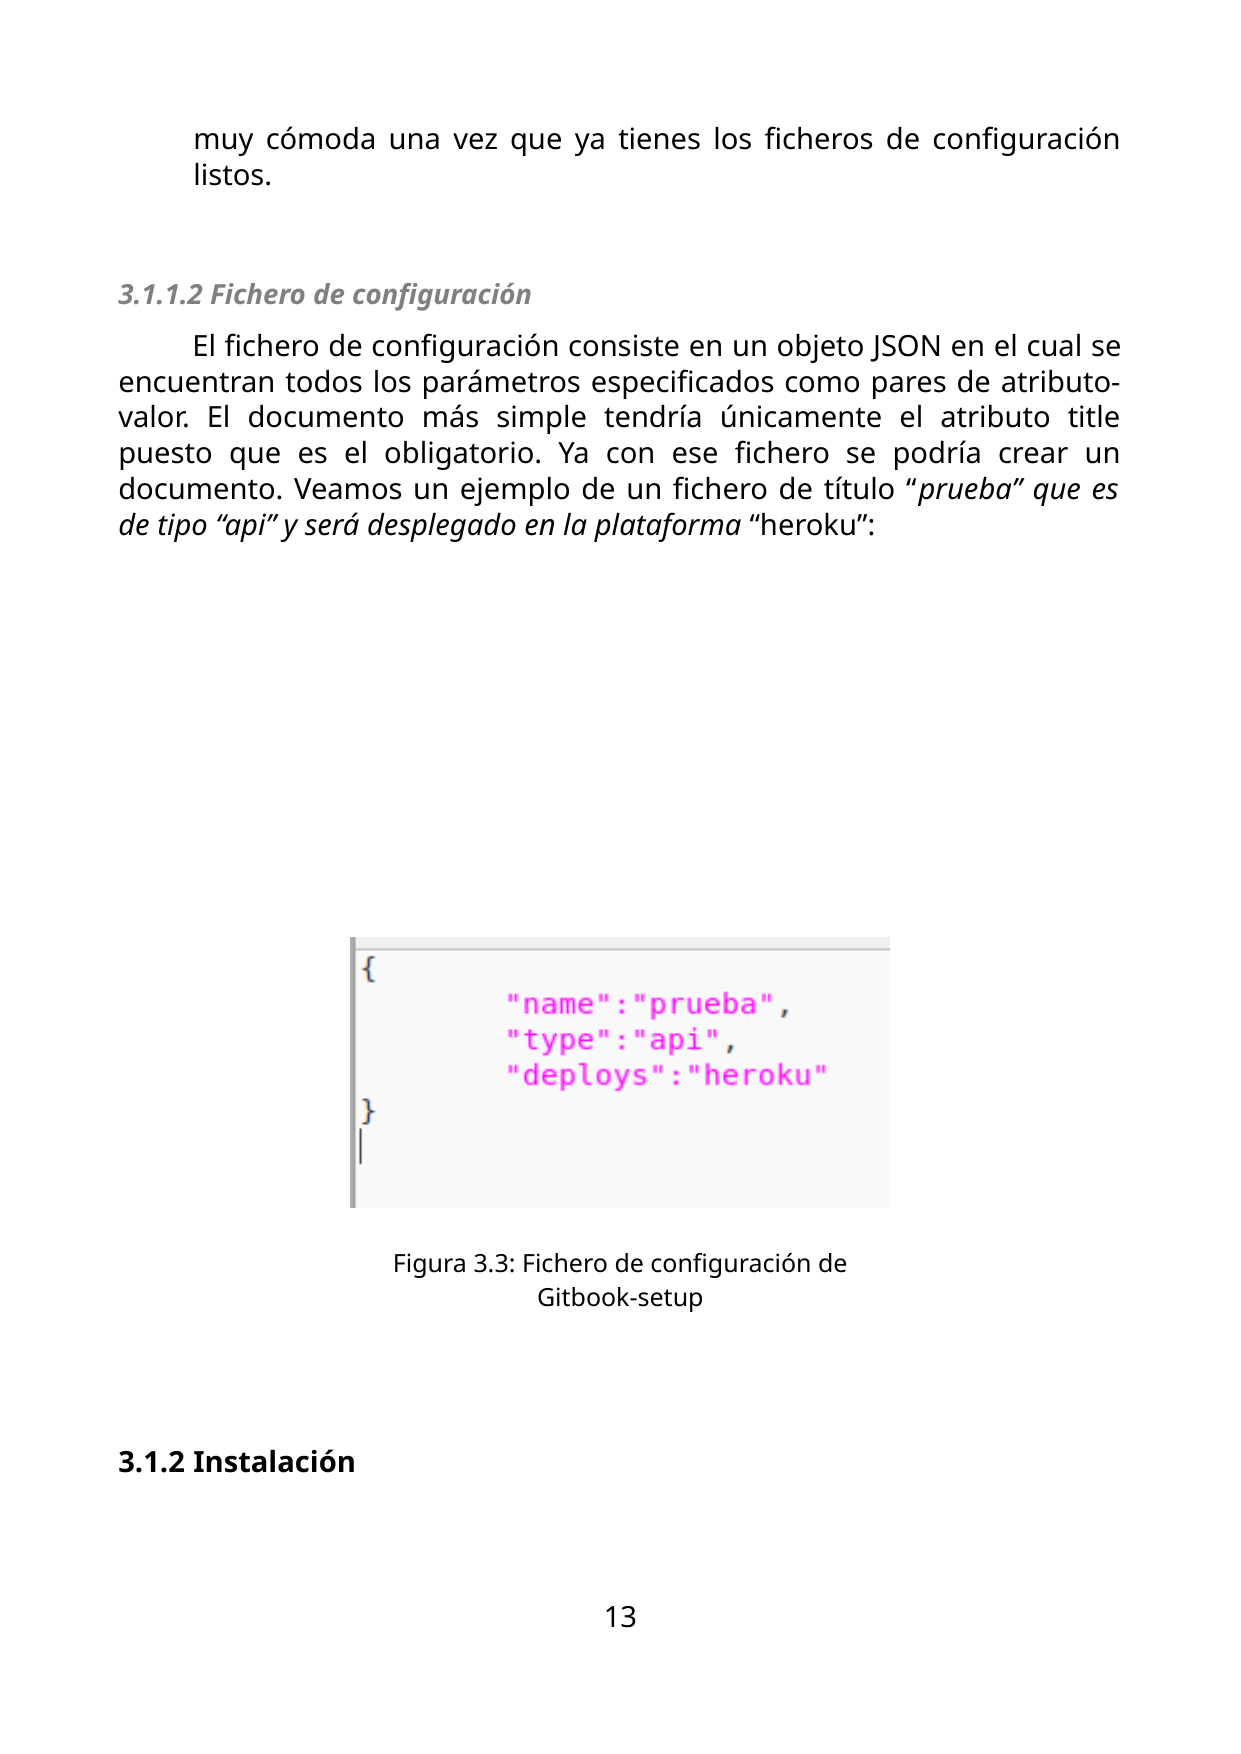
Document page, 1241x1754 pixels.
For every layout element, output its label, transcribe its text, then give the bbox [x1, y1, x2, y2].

list muy cómoda una vez que ya tienes los ficheros de configuración listos. [156, 118, 1122, 193]
subtitle Instalación [118, 1441, 1122, 1481]
subtitle 3.1.1.2 Fichero de configuración [118, 275, 1122, 313]
picture [350, 937, 890, 1208]
text El fichero de configuración consiste en un objeto JSON en el cual se encuentran todos los parámetros especificados como pares de atributo-valor. El documento más simple tendría únicamente el atributo title puesto que es el obligatorio. Ya con ese fichero se podría crear un documento. Veamos un ejemplo de un fichero de título “prueba” que es de tipo “api” y será desplegado en la plataforma “heroku”: [118, 325, 1122, 543]
text Figura 3.3: Fichero de configuración de Gitbook-setup [350, 1246, 890, 1314]
